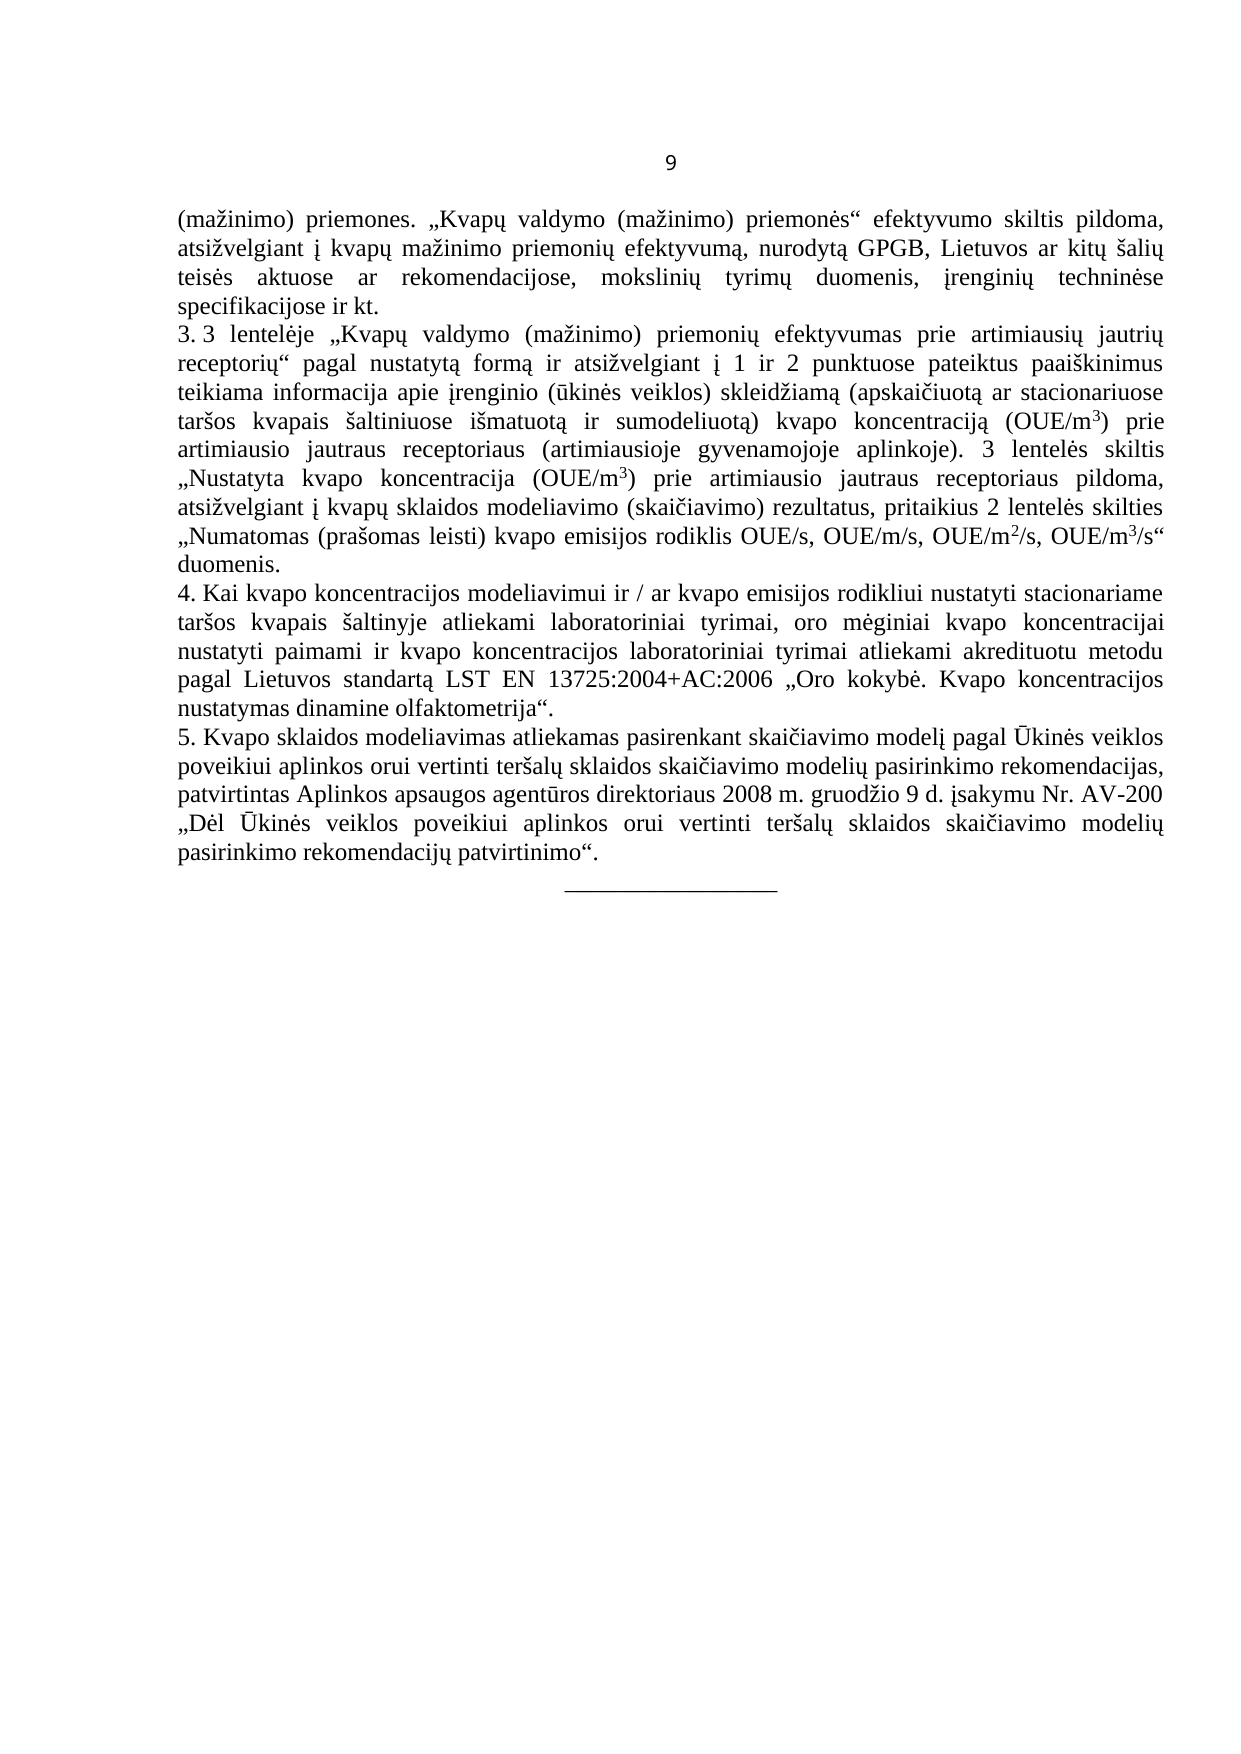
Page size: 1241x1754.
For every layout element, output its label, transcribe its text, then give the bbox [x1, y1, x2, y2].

text 4. Kai kvapo koncentracijos modeliavimui ir / ar kvapo emisijos rodikliui nustatyti stacionariame taršos kvapais šaltinyje atliekami laboratoriniai tyrimai, oro mėginiai kvapo koncentracijai nustatyti paimami ir kvapo koncentracijos laboratoriniai tyrimai atliekami akredituotu metodu pagal Lietuvos standartą LST EN 13725:2004+AC:2006 „Oro kokybė. Kvapo koncentracijos nustatymas dinamine olfaktometrija“. [177, 578, 1164, 722]
text _________________ [177, 866, 1164, 894]
text 5. Kvapo sklaidos modeliavimas atliekamas pasirenkant skaičiavimo modelį pagal Ūkinės veiklos poveikiui aplinkos orui vertinti teršalų sklaidos skaičiavimo modelių pasirinkimo rekomendacijas, patvirtintas Aplinkos apsaugos agentūros direktoriaus 2008 m. gruodžio 9 d. įsakymu Nr. AV-200 „Dėl Ūkinės veiklos poveikiui aplinkos orui vertinti teršalų sklaidos skaičiavimo modelių pasirinkimo rekomendacijų patvirtinimo“. [177, 722, 1164, 866]
text (mažinimo) priemones. „Kvapų valdymo (mažinimo) priemonės“ efektyvumo skiltis pildoma, atsižvelgiant į kvapų mažinimo priemonių efektyvumą, nurodytą GPGB, Lietuvos ar kitų šalių teisės aktuose ar rekomendacijose, mokslinių tyrimų duomenis, įrenginių techninėse specifikacijose ir kt. [177, 204, 1164, 319]
text 3. 3 lentelėje „Kvapų valdymo (mažinimo) priemonių efektyvumas prie artimiausių jautrių receptorių“ pagal nustatytą formą ir atsižvelgiant į 1 ir 2 punktuose pateiktus paaiškinimus teikiama informacija apie įrenginio (ūkinės veiklos) skleidžiamą (apskaičiuotą ar stacionariuose taršos kvapais šaltiniuose išmatuotą ir sumodeliuotą) kvapo koncentraciją (OUE/m3) prie artimiausio jautraus receptoriaus (artimiausioje gyvenamojoje aplinkoje). 3 lentelės skiltis „Nustatyta kvapo koncentracija (OUE/m3) prie artimiausio jautraus receptoriaus pildoma, atsižvelgiant į kvapų sklaidos modeliavimo (skaičiavimo) rezultatus, pritaikius 2 lentelės skilties „Numatomas (prašomas leisti) kvapo emisijos rodiklis OUE/s, OUE/m/s, OUE/m2/s, OUE/m3/s“ duomenis. [177, 319, 1164, 578]
